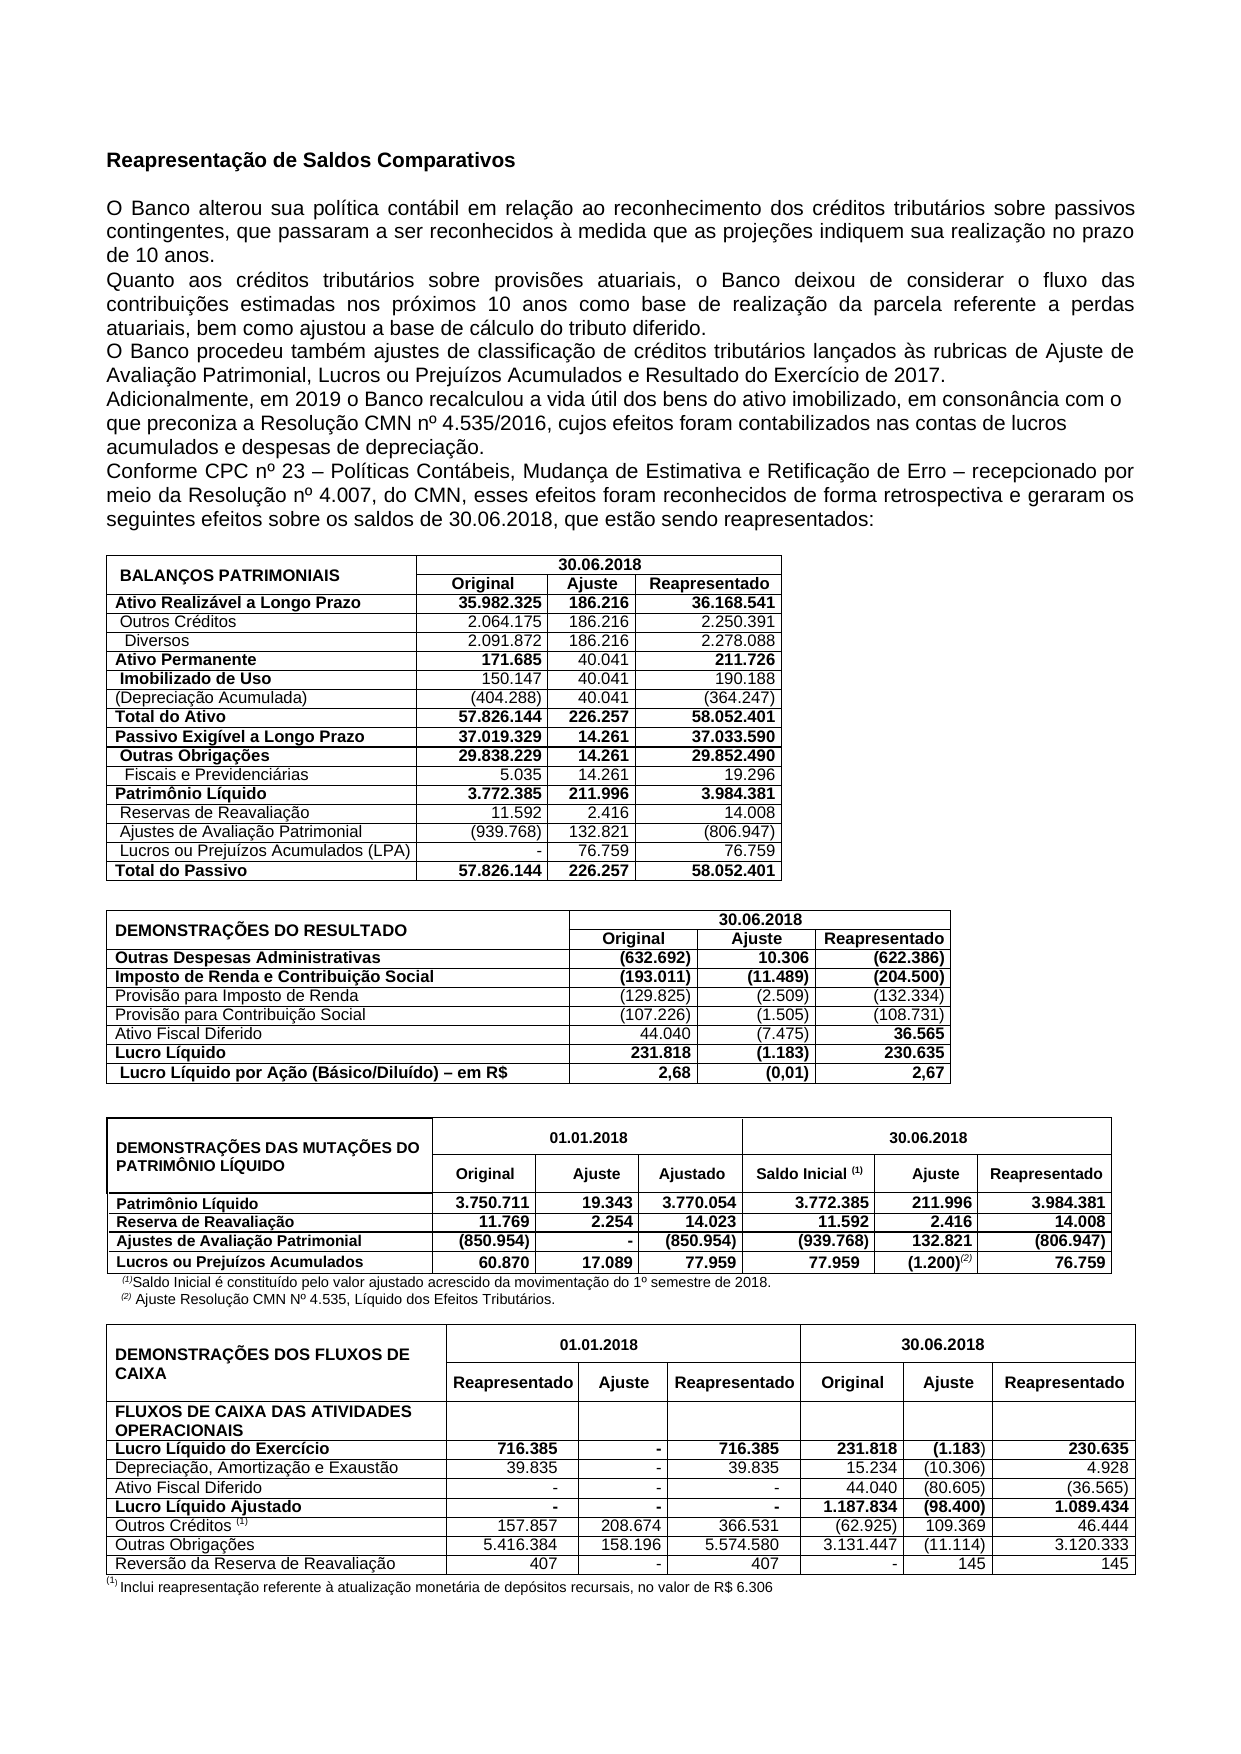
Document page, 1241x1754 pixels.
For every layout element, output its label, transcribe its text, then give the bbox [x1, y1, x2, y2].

table_cell 29.838.229 [417, 748, 547, 766]
table_cell 716.385 [668, 1441, 800, 1459]
table_cell 3.770.054 [639, 1193, 742, 1212]
table_cell 5.574.580 [668, 1537, 800, 1555]
table_cell (939.768) [743, 1233, 874, 1251]
table_cell Reapresentado [447, 1363, 578, 1401]
table_cell 157.857 [447, 1518, 578, 1536]
table_cell [904, 1402, 992, 1440]
table_cell - [801, 1556, 903, 1574]
table_cell Reapresentado [993, 1363, 1135, 1401]
table_cell Depreciação, Amortização e Exaustão [107, 1460, 446, 1478]
table_cell [993, 1402, 1135, 1440]
table_cell 186.216 [548, 614, 635, 632]
table_header 01.01.2018 [447, 1325, 800, 1362]
table_cell Outras Obrigações [107, 1537, 446, 1555]
table_cell 2.416 [548, 805, 635, 823]
table_cell 407 [668, 1556, 800, 1574]
table_cell 44.040 [570, 1026, 697, 1044]
table_cell 158.196 [579, 1537, 667, 1555]
table_cell - [536, 1233, 638, 1251]
table_cell (11.489) [698, 969, 815, 987]
table_cell 76.759 [978, 1252, 1111, 1273]
text (2) Ajuste Resolução CMN Nº 4.535, Líquido dos Efeitos Tributários. [121, 1291, 1148, 1308]
table_cell Ajuste [579, 1363, 667, 1401]
table_cell Lucro Líquido por Ação (Básico/Diluído) – em R$ [107, 1064, 569, 1082]
table_cell (107.226) [570, 1007, 697, 1025]
table_cell 145 [993, 1556, 1135, 1574]
table_cell 2.278.088 [636, 633, 781, 651]
table_header 30.06.2018 [742, 1118, 1111, 1154]
table_cell [801, 1402, 903, 1440]
table_cell 2.250.391 [636, 614, 781, 632]
table_cell Total do Passivo [107, 862, 416, 880]
table_cell (850.954) [639, 1233, 742, 1251]
table_header 01.01.2018 [433, 1118, 742, 1154]
table_cell 1.089.434 [993, 1499, 1135, 1517]
table_cell 14.023 [639, 1214, 742, 1231]
table_cell 132.821 [548, 824, 635, 842]
table_cell Imposto de Renda e Contribuição Social [107, 969, 569, 987]
table_cell 2,67 [816, 1064, 950, 1082]
table_cell FLUXOS DE CAIXA DAS ATIVIDADES OPERACIONAIS [107, 1402, 446, 1440]
table_cell 39.835 [668, 1460, 800, 1478]
table_cell 14.261 [548, 728, 635, 746]
table_cell 171.685 [417, 652, 547, 670]
table_cell Reapresentado [668, 1363, 800, 1401]
table_cell (36.565) [993, 1479, 1135, 1497]
table_cell - [579, 1499, 667, 1517]
table_cell 39.835 [447, 1460, 578, 1478]
table_cell 14.008 [978, 1214, 1111, 1231]
table_cell (132.334) [816, 988, 950, 1006]
table_cell 14.261 [548, 748, 635, 766]
table_cell Lucros ou Prejuízos Acumulados (LPA) [107, 843, 416, 861]
table_cell 58.052.401 [636, 862, 781, 880]
table_cell 10.306 [698, 950, 815, 968]
table_cell (1.505) [698, 1007, 815, 1025]
text O Banco procedeu também ajustes de classificação de créditos tributários lançados às rubricas de Ajuste de Avaliação Patrimonial, Lucros ou Prejuízos Acumulados e Resultado do Exercício de 2017. [106, 339, 1137, 387]
table_cell (404.288) [417, 690, 547, 708]
table_cell (1.200)(2) [875, 1252, 977, 1273]
table_cell 5.416.384 [447, 1537, 578, 1555]
table_cell (1.183) [698, 1045, 815, 1063]
table_cell 15.234 [801, 1460, 903, 1478]
table_cell 145 [904, 1556, 992, 1574]
table_cell 366.531 [668, 1518, 800, 1536]
text O Banco alterou sua política contábil em relação ao reconhecimento dos créditos tributários sobre passivos contingentes, que passaram a ser reconhecidos à medida que as projeções indiquem sua realização no prazo de 10 anos. [106, 195, 1137, 267]
table_cell Ajustes de Avaliação Patrimonial [107, 824, 416, 842]
table_cell (193.011) [570, 969, 697, 987]
table_cell - [668, 1499, 800, 1517]
table_cell 29.852.490 [636, 748, 781, 766]
table_cell 57.826.144 [417, 862, 547, 880]
table_cell 211.996 [875, 1193, 977, 1212]
table_cell 14.008 [636, 805, 781, 823]
table_cell (2.509) [698, 988, 815, 1006]
table_cell 3.120.333 [993, 1537, 1135, 1555]
table_cell 226.257 [548, 862, 635, 880]
table_cell 231.818 [570, 1045, 697, 1063]
table_cell Ajuste [536, 1155, 638, 1192]
table_cell Lucro Líquido Ajustado [107, 1499, 446, 1517]
table_cell 208.674 [579, 1518, 667, 1536]
table_cell Provisão para Contribuição Social [107, 1007, 569, 1025]
table_cell Reapresentado [978, 1155, 1111, 1192]
table_cell - [417, 843, 547, 861]
table_cell 76.759 [636, 843, 781, 861]
table_cell 3.750.711 [433, 1193, 535, 1212]
text Quanto aos créditos tributários sobre provisões atuariais, o Banco deixou de considerar o fluxo das contribuições estimadas nos próximos 10 anos como base de realização da parcela referente a perdas atuariais, bem como ajustou a base de cálculo do tributo diferido. [106, 267, 1136, 339]
table_cell - [447, 1499, 578, 1517]
table_cell (129.825) [570, 988, 697, 1006]
table_cell 2.091.872 [417, 633, 547, 651]
table_cell 35.982.325 [417, 595, 547, 612]
table_cell 37.019.329 [417, 728, 547, 746]
table_cell 77.959 [639, 1252, 742, 1273]
table_cell (806.947) [978, 1233, 1111, 1251]
table_cell [668, 1402, 800, 1440]
table_cell 230.635 [816, 1045, 950, 1063]
table_cell Reversão da Reserva de Reavaliação [107, 1556, 446, 1574]
table_cell 40.041 [548, 652, 635, 670]
table_cell Patrimônio Líquido [108, 1193, 432, 1212]
table_cell 4.928 [993, 1460, 1135, 1478]
table_cell (11.114) [904, 1537, 992, 1555]
table_cell - [579, 1479, 667, 1497]
table_cell (0,01) [698, 1064, 815, 1082]
table_cell - [447, 1479, 578, 1497]
table_cell 230.635 [993, 1441, 1135, 1459]
table_cell Outras Obrigações [107, 748, 416, 766]
table_cell Original [433, 1155, 535, 1192]
table_cell - [579, 1460, 667, 1478]
subtitle Reapresentação de Saldos Comparativos [106, 147, 1148, 171]
text (1) Inclui reapresentação referente à atualização monetária de depósitos recursais, no valor de R$ 6.306 [106, 1575, 1148, 1595]
text Adicionalmente, em 2019 o Banco recalculou a vida útil dos bens do ativo imobilizado, em consonância com o que preconiza a Resolução CMN nº 4.535/2016, cujos efeitos foram contabilizados nas contas de lucros acumulados e despesas de depreciação. [106, 387, 1126, 459]
table_cell Provisão para Imposto de Renda [107, 988, 569, 1006]
table_cell Diversos [107, 633, 416, 651]
table_cell Ajustado [639, 1155, 742, 1192]
table_header DEMONSTRAÇÕES DAS MUTAÇÕES DO PATRIMÔNIO LÍQUIDO [108, 1119, 432, 1192]
table_cell Imobilizado de Uso [107, 671, 416, 689]
table_cell 11.592 [417, 805, 547, 823]
text (1)Saldo Inicial é constituído pelo valor ajustado acrescido da movimentação do 1º semestre de 2018. [122, 1274, 1148, 1291]
table_cell 57.826.144 [417, 709, 547, 727]
table_cell 11.592 [743, 1214, 874, 1231]
table_cell Reserva de Reavaliação [108, 1214, 432, 1231]
table_cell 3.984.381 [978, 1193, 1111, 1212]
table_cell 132.821 [875, 1233, 977, 1251]
table_header 30.06.2018 [417, 556, 781, 574]
table_cell 716.385 [447, 1441, 578, 1459]
table_cell Reapresentado [816, 930, 950, 948]
table_cell Ajuste [904, 1363, 992, 1401]
table_cell 46.444 [993, 1518, 1135, 1536]
table_cell 3.772.385 [417, 786, 547, 804]
table_cell (7.475) [698, 1026, 815, 1044]
table_cell 2,68 [570, 1064, 697, 1082]
table_cell (62.925) [801, 1518, 903, 1536]
table_cell Ajuste [875, 1155, 977, 1192]
table_header 30.06.2018 [570, 911, 950, 929]
table_cell Saldo Inicial (1) [743, 1155, 874, 1192]
text Conforme CPC nº 23 – Políticas Contábeis, Mudança de Estimativa e Retificação de Erro – recepcionado por meio da Resolução nº 4.007, do CMN, esses efeitos foram reconhecidos de forma retrospectiva e geraram os seguintes efeitos sobre os saldos de 30.06.2018, que estão sendo reapresentados: [106, 459, 1136, 531]
table_cell Lucros ou Prejuízos Acumulados [108, 1252, 432, 1273]
table_cell Ajuste [548, 575, 635, 593]
table_cell 2.064.175 [417, 614, 547, 632]
table_cell Original [801, 1363, 903, 1401]
table_cell 211.996 [548, 786, 635, 804]
table_cell Outras Despesas Administrativas [107, 950, 569, 968]
table_cell [579, 1402, 667, 1440]
table_cell 19.296 [636, 767, 781, 785]
table_cell Lucro Líquido do Exercício [107, 1441, 446, 1459]
table_cell Ajustes de Avaliação Patrimonial [108, 1232, 432, 1251]
table_cell 40.041 [548, 690, 635, 708]
table_cell 3.131.447 [801, 1537, 903, 1555]
table_cell Ativo Realizável a Longo Prazo [107, 595, 416, 612]
table_header BALANÇOS PATRIMONIAIS [107, 556, 416, 593]
table_cell 58.052.401 [636, 709, 781, 727]
table_cell (Depreciação Acumulada) [107, 690, 416, 708]
table_cell 2.416 [875, 1214, 977, 1231]
table_cell 231.818 [801, 1441, 903, 1459]
table_cell 190.188 [636, 671, 781, 689]
table_cell (10.306) [904, 1460, 992, 1478]
table_cell 14.261 [548, 767, 635, 785]
table_cell - [579, 1441, 667, 1459]
table_cell (204.500) [816, 969, 950, 987]
table_cell (1.183) [904, 1441, 992, 1459]
table_cell 17.089 [536, 1252, 638, 1273]
table_cell Outros Créditos (1) [107, 1518, 446, 1536]
table_cell (108.731) [816, 1007, 950, 1025]
table_cell 211.726 [636, 652, 781, 670]
table_cell 2.254 [536, 1214, 638, 1231]
table_cell Ativo Fiscal Diferido [107, 1026, 569, 1044]
table_cell 5.035 [417, 767, 547, 785]
table_cell 40.041 [548, 671, 635, 689]
table_cell 186.216 [548, 595, 635, 612]
table_cell 60.870 [433, 1252, 535, 1273]
table_cell 76.759 [548, 843, 635, 861]
table_cell (850.954) [433, 1233, 535, 1251]
table_cell (98.400) [904, 1499, 992, 1517]
table_cell 150.147 [417, 671, 547, 689]
table_cell Total do Ativo [107, 709, 416, 727]
table_cell Reservas de Reavaliação [107, 805, 416, 823]
table_cell 44.040 [801, 1479, 903, 1497]
table_cell Passivo Exigível a Longo Prazo [107, 728, 416, 746]
table_cell 19.343 [536, 1193, 638, 1212]
table_header 30.06.2018 [801, 1325, 1135, 1362]
table_cell Patrimônio Líquido [107, 786, 416, 804]
table_cell (364.247) [636, 690, 781, 708]
table_cell 186.216 [548, 633, 635, 651]
table_cell 36.565 [816, 1026, 950, 1044]
table_cell Lucro Líquido [107, 1045, 569, 1063]
table_cell 3.984.381 [636, 786, 781, 804]
table_cell Outros Créditos [107, 614, 416, 632]
table_cell Original [417, 575, 547, 593]
table_cell Ajuste [698, 930, 815, 948]
table_cell Original [570, 930, 697, 948]
table_cell 226.257 [548, 709, 635, 727]
table_cell Ativo Fiscal Diferido [107, 1479, 446, 1497]
table_cell 109.369 [904, 1518, 992, 1536]
table_cell (806.947) [636, 824, 781, 842]
table_cell - [668, 1479, 800, 1497]
table_cell (939.768) [417, 824, 547, 842]
table_header DEMONSTRAÇÕES DOS FLUXOS DE CAIXA [107, 1325, 446, 1401]
table_cell 77.959 [743, 1252, 874, 1273]
table_cell [447, 1402, 578, 1440]
table_cell 11.769 [433, 1214, 535, 1231]
table_cell (622.386) [816, 950, 950, 968]
table_cell - [579, 1556, 667, 1574]
table_header DEMONSTRAÇÕES DO RESULTADO [107, 911, 569, 948]
table_cell Ativo Permanente [107, 652, 416, 670]
table_cell (632.692) [570, 950, 697, 968]
table_cell Fiscais e Previdenciárias [107, 767, 416, 785]
table_cell 36.168.541 [636, 595, 781, 612]
table_cell 3.772.385 [743, 1193, 874, 1212]
table_cell 1.187.834 [801, 1499, 903, 1517]
table_cell 407 [447, 1556, 578, 1574]
table_cell 37.033.590 [636, 728, 781, 746]
table_cell (80.605) [904, 1479, 992, 1497]
table_cell Reapresentado [636, 575, 781, 593]
